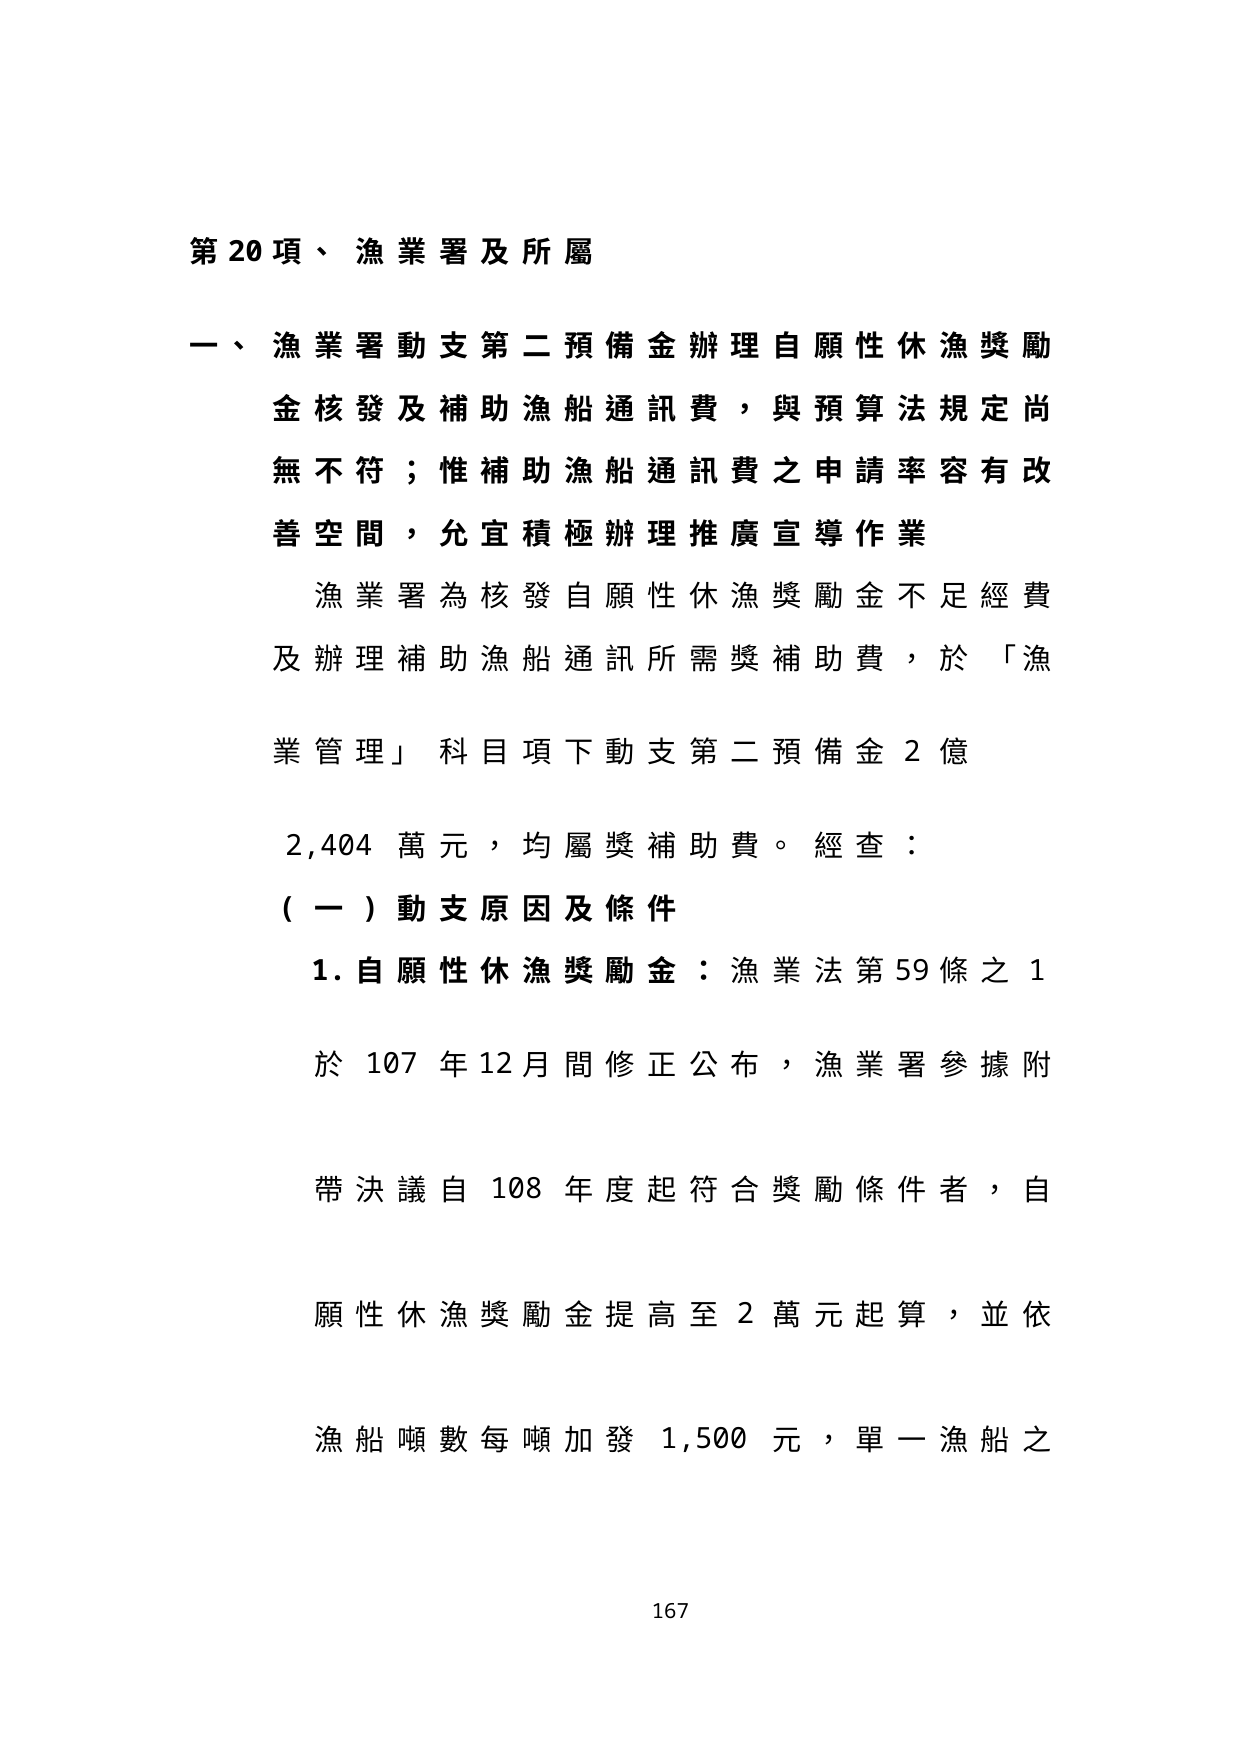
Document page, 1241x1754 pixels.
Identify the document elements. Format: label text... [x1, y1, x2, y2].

text 漁業署為核發自願性休漁獎勵金不足經費及辦理補助漁船通訊所需獎補助費，於「漁業管理」科目項下動支第二預備金2億2,404萬元，均屬獎補助費。經查： [242, 552, 1058, 865]
text 一、漁業署動支第二預備金辦理自願性休漁獎勵金核發及補助漁船通訊費，與預算法規定尚無不符；惟補助漁船通訊費之申請率容有改善空間，允宜積極辦理推廣宣導作業 [183, 302, 1058, 552]
text 1.自願性休漁獎勵金：漁業法第59條之1於107年12月間修正公布，漁業署參據附帶決議自108年度起符合獎勵條件者，自願性休漁獎勵金提高至2萬元起算，並依漁船噸數每噸加發1,500元，單一漁船之 [271, 927, 1058, 1490]
text 第20項、漁業署及所屬 [183, 177, 1058, 302]
text (一)動支原因及條件 [242, 865, 1058, 927]
